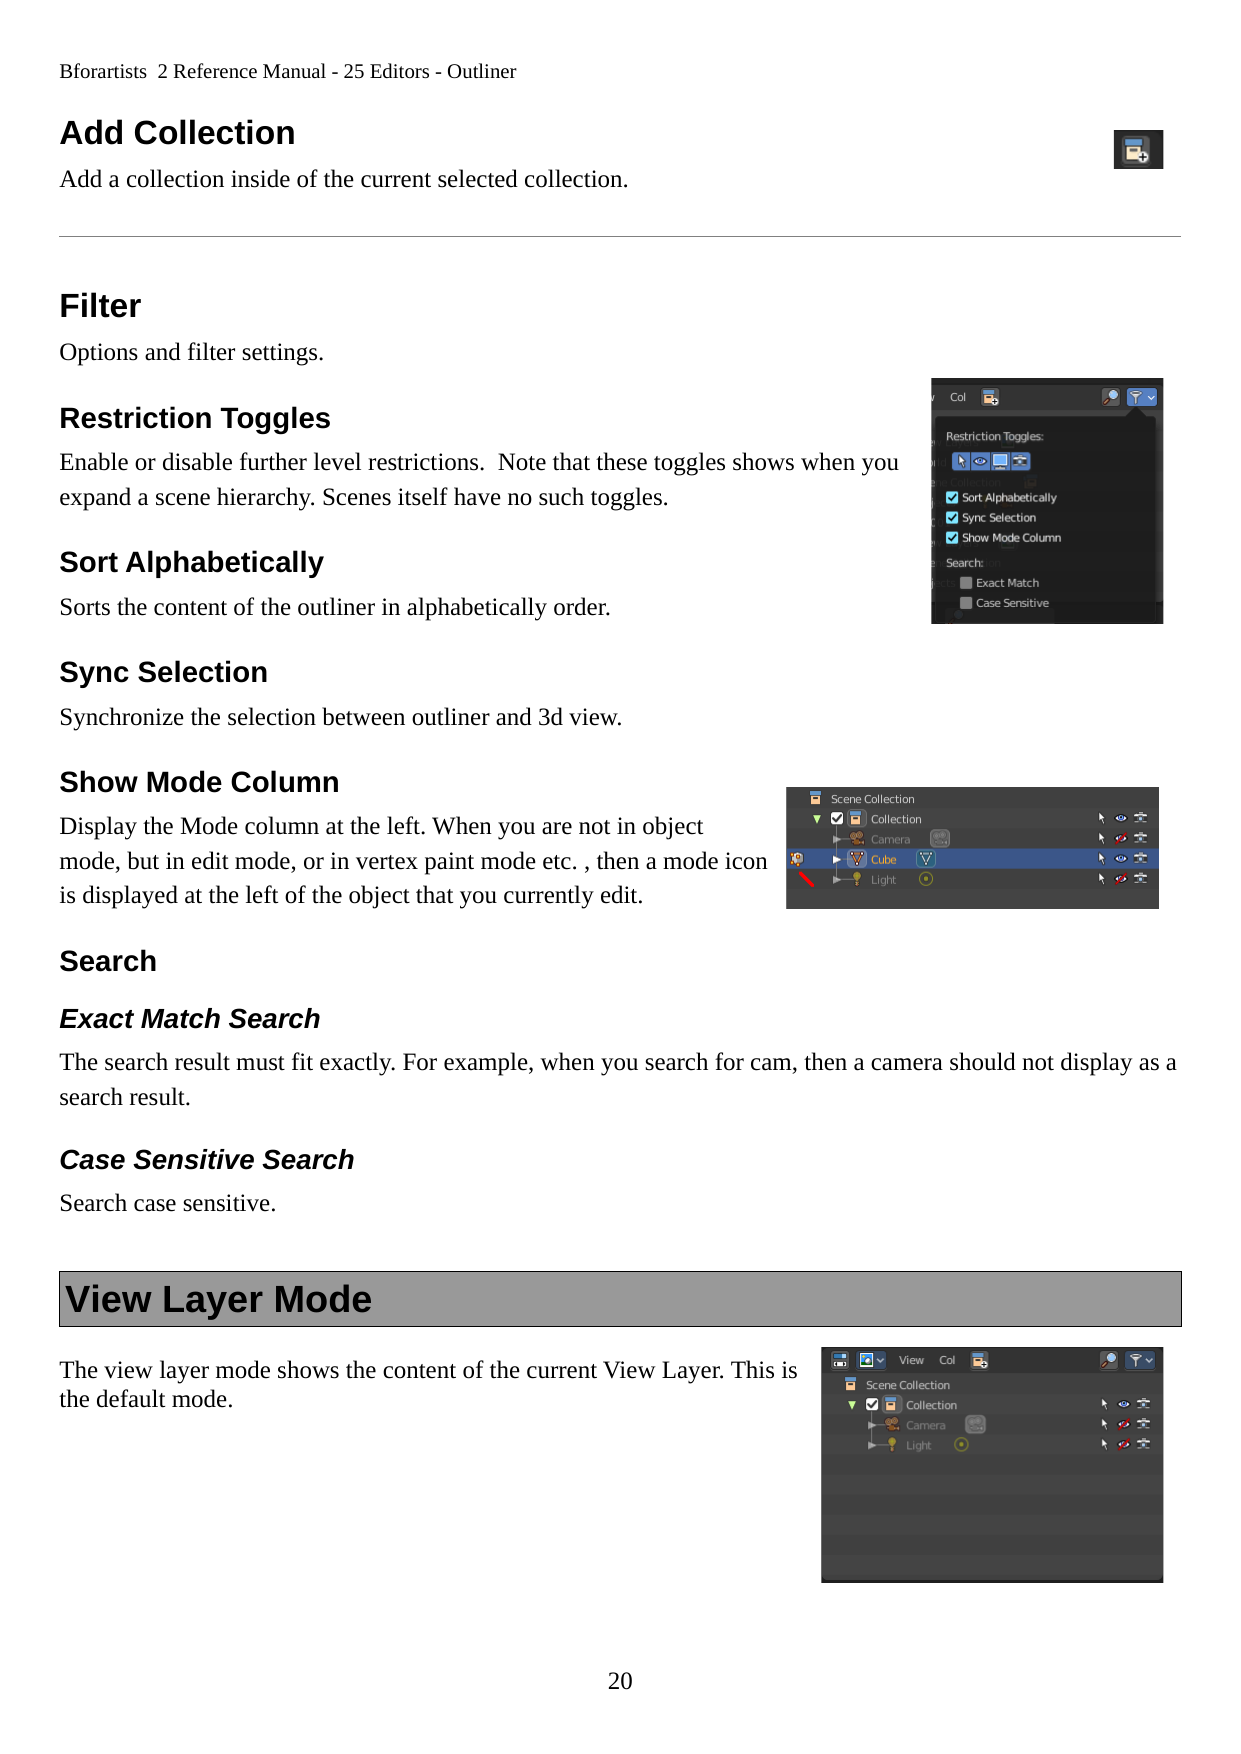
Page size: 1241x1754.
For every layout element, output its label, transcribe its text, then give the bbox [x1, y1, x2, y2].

subtitle [1164, 401, 1181, 435]
subtitle Sync Selection [59, 655, 1181, 689]
subtitle Show Mode Column [59, 765, 1181, 799]
text Sorts the content of the outliner in alphabetically order. [59, 592, 931, 620]
subtitle Sort Alphabetically [59, 545, 931, 579]
text Search case sensitive. [59, 1188, 1181, 1216]
text The view layer mode shows the content of the current View Layer. This is the default mode. [59, 1355, 821, 1413]
text Options and filter settings. [59, 337, 1181, 366]
subtitle Search [59, 944, 1181, 978]
subtitle Exact Match Search [59, 1003, 1181, 1035]
picture [821, 1347, 1164, 1583]
table_header View Layer Mode [60, 1272, 1181, 1326]
picture [1113, 130, 1164, 169]
text Display the Mode column at the left. When you are not in object mode, but in edit mode, or in vertex paint mode etc. , then a mode icon is displayed at the left of the object that you currently edit. [59, 811, 786, 909]
subtitle Case Sensitive Search [59, 1143, 1181, 1175]
subtitle Restriction Toggles [59, 401, 931, 435]
text Synchronize the selection between outliner and 3d view. [59, 702, 1181, 730]
subtitle [1164, 545, 1181, 579]
subtitle Filter [59, 286, 1181, 325]
picture [931, 378, 1164, 624]
text Enable or disable further level restrictions. Note that these toggles shows when you expand a scene hierarchy. Scenes itself have no such toggles. [59, 447, 931, 511]
picture [786, 787, 1159, 909]
text Add a collection inside of the current selected collection. [59, 164, 1181, 192]
text The search result must fit exactly. For example, when you search for cam, then a camera should not display as a search result. [59, 1047, 1181, 1110]
subtitle Add Collection [59, 113, 1181, 151]
